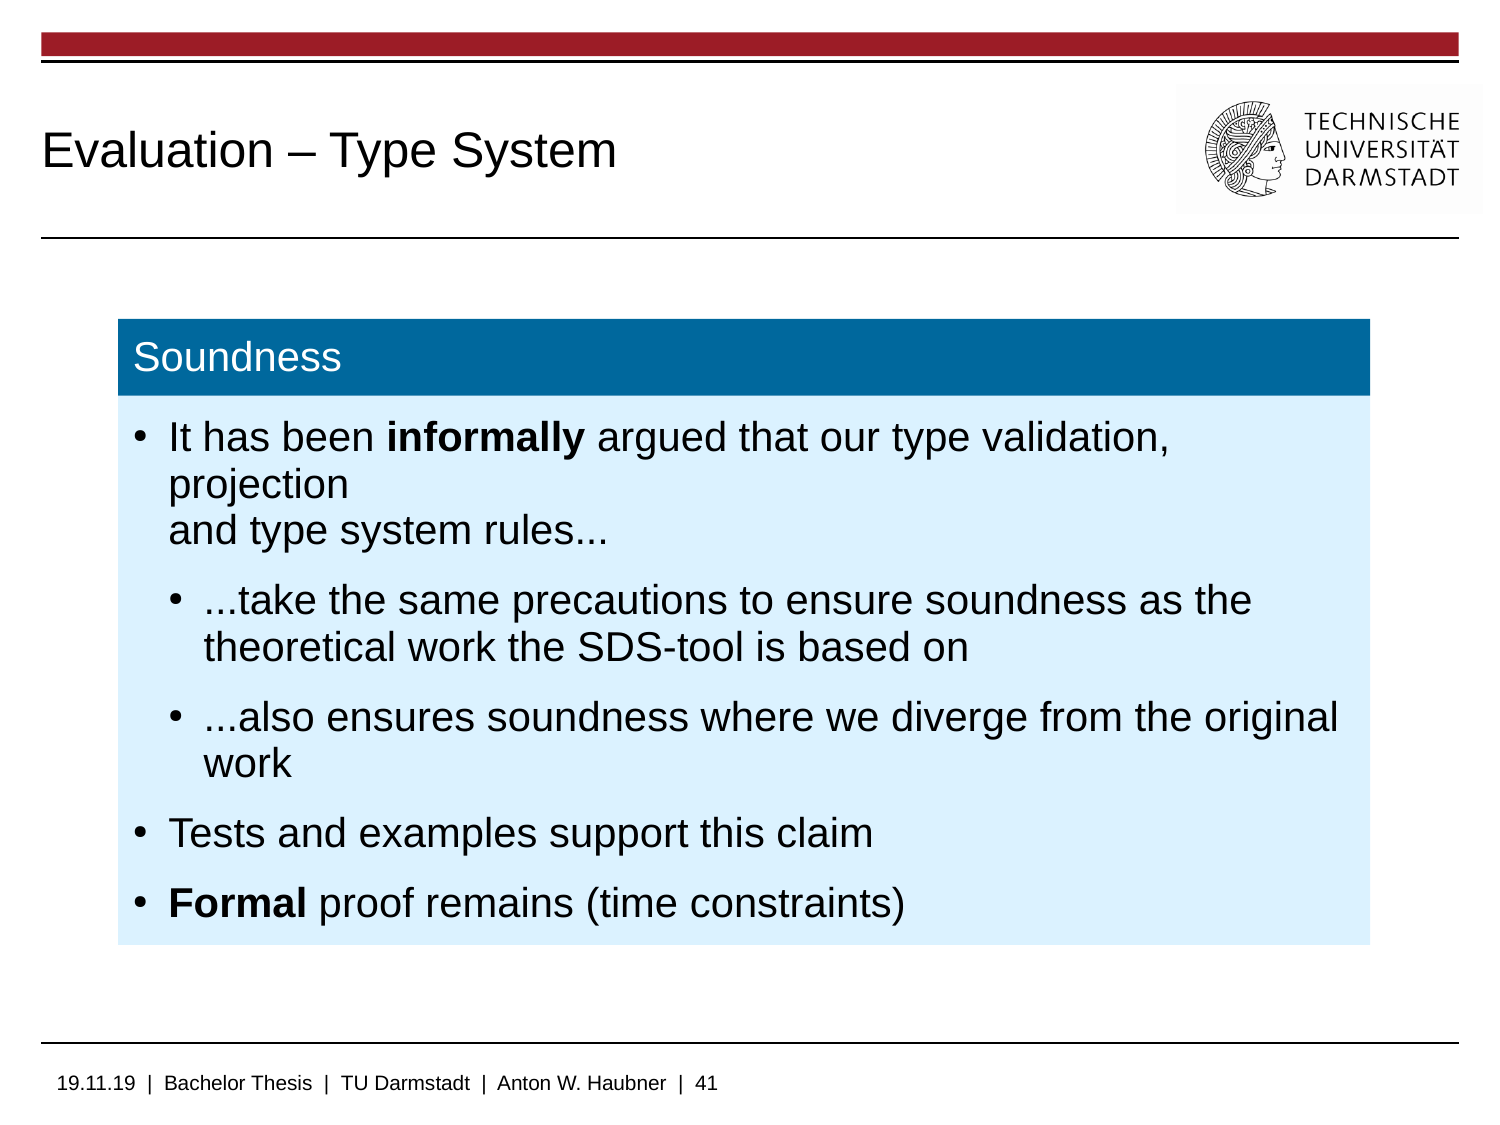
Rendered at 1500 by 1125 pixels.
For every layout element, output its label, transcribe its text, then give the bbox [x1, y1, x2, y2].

title Evaluation – Type System [41, 74, 1131, 225]
text_box It has been informally argued that our type validation, projection and type system rules... ...take the same precautions to ensure soundness as the theoretical work the SDS-tool is based on ...also ensures soundness where we diverge from the original work Tests and examples support this claim Formal proof remains (time constraints) [118, 396, 1371, 945]
text_box Soundness [118, 318, 1371, 396]
